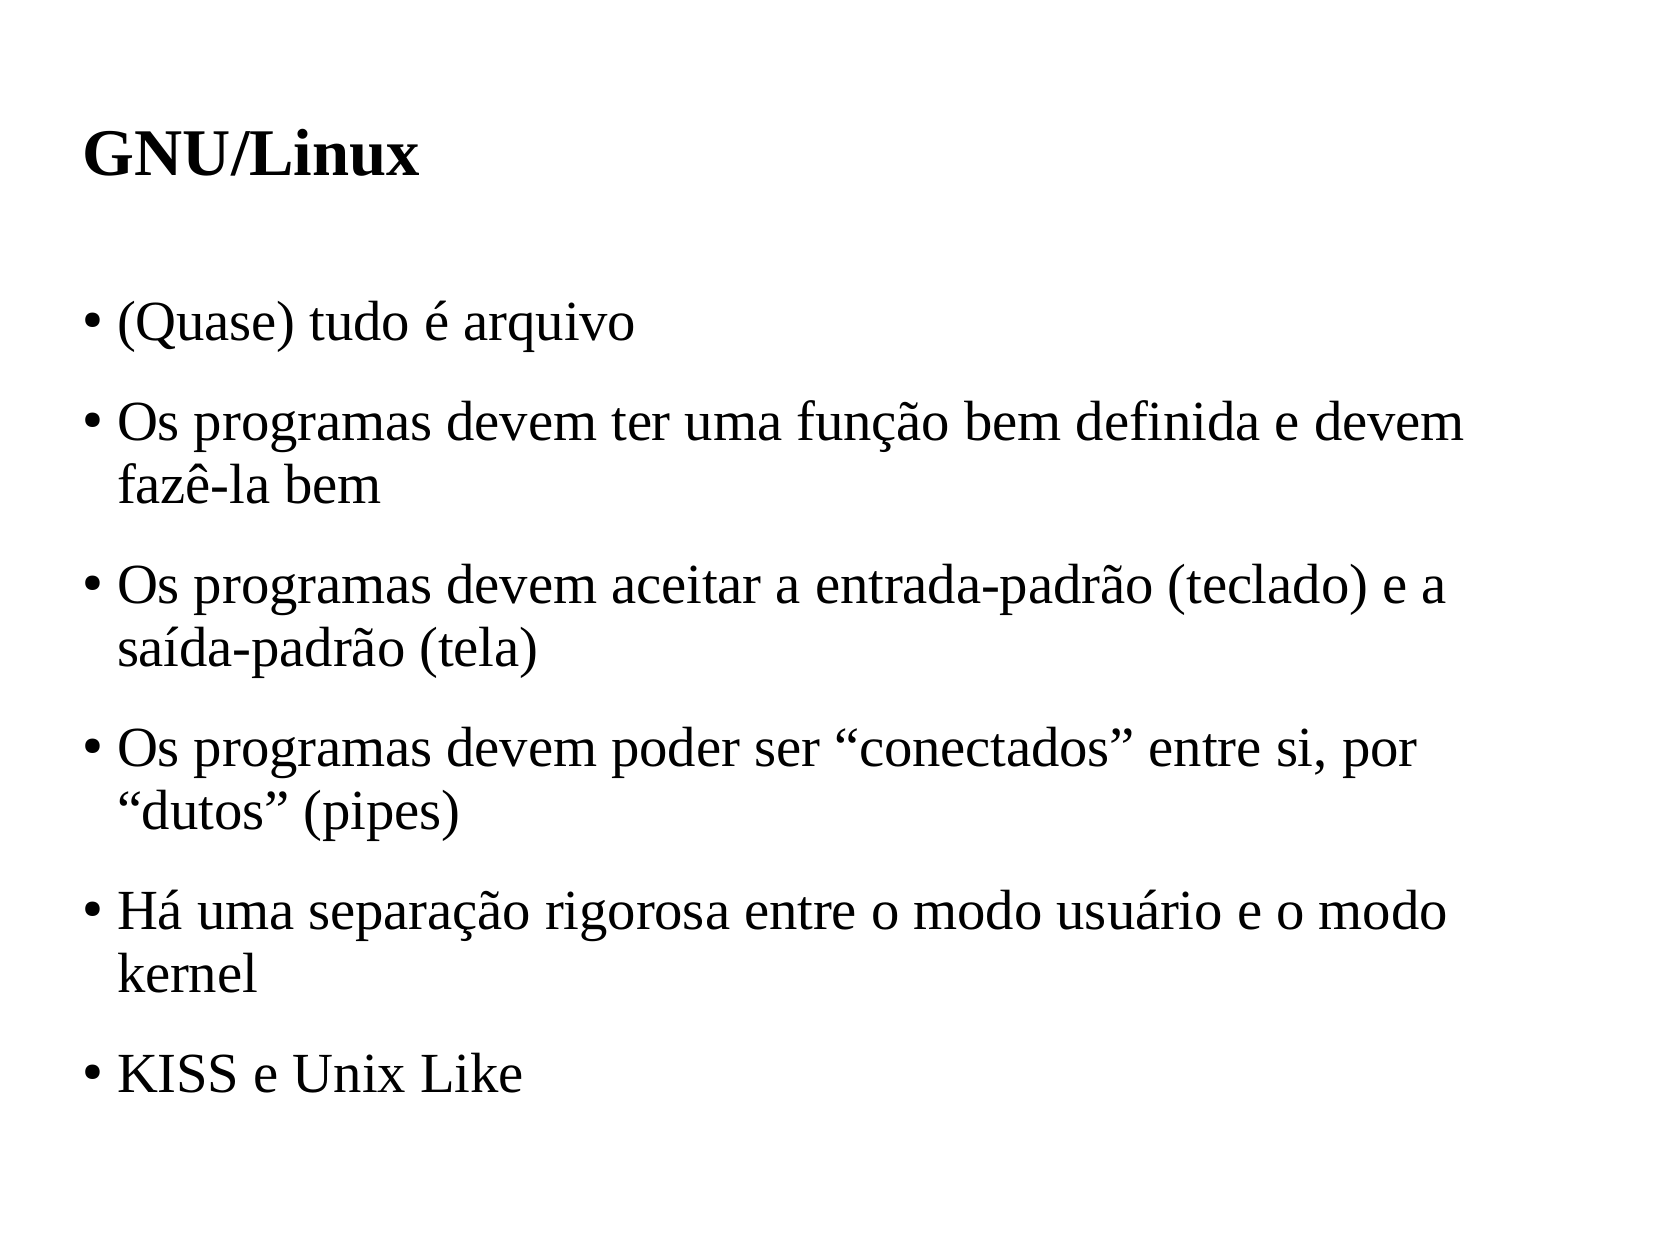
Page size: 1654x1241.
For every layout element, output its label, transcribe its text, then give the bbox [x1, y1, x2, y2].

list (Quase) tudo é arquivo Os programas devem ter uma função bem definida e devem fazê-la bem Os programas devem aceitar a entrada-padrão (teclado) e a saída-padrão (tela) Os programas devem poder ser “conectados” entre si, por “dutos” (pipes) Há uma separação rigorosa entre o modo usuário e o modo kernel KISS e Unix Like [82, 290, 1571, 1111]
title GNU/Linux [82, 49, 1571, 257]
